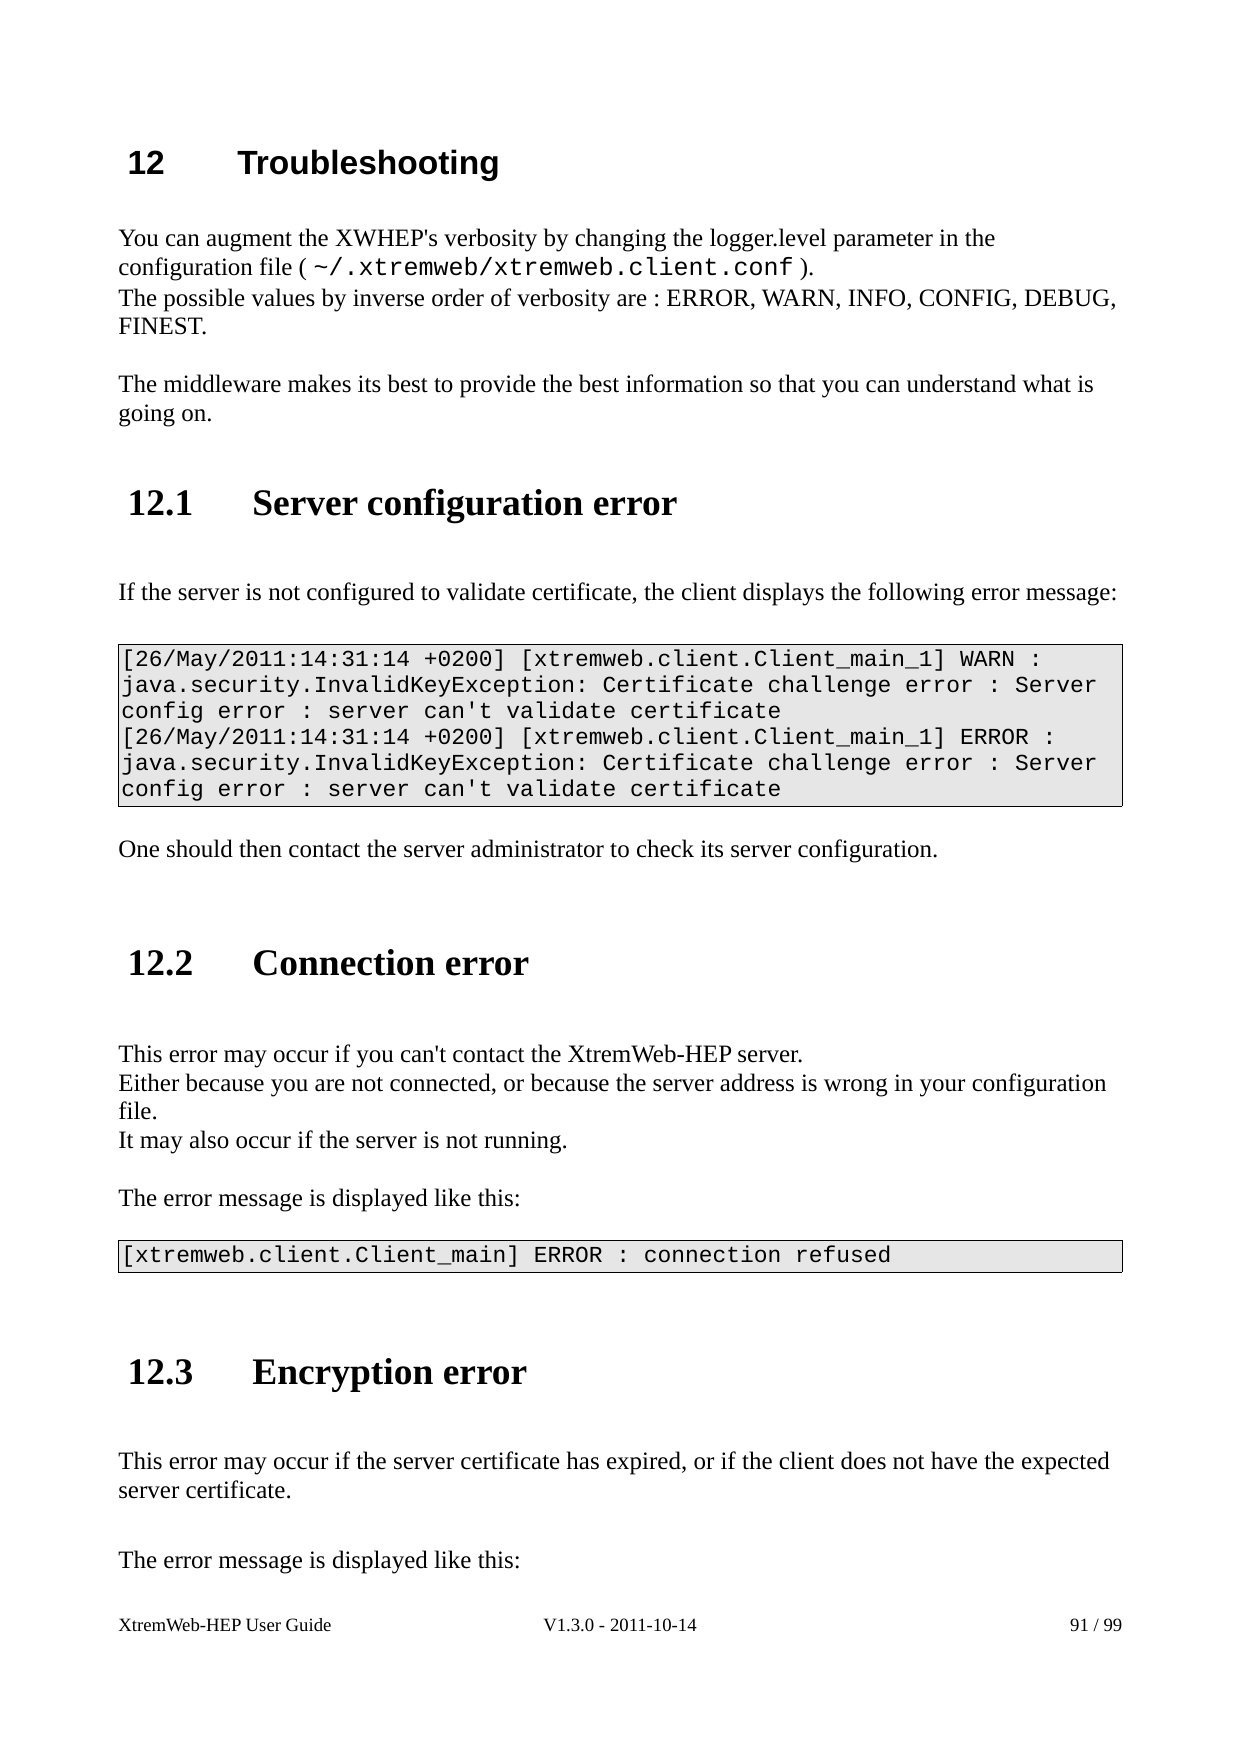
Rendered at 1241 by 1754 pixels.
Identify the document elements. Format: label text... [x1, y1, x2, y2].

subtitle Connection error [118, 940, 1122, 1026]
text If the server is not configured to validate certificate, the client displays the following error message: [118, 577, 1122, 606]
text [xtremweb.client.Client_main] ERROR : connection refused [119, 1241, 1122, 1272]
text You can augment the XWHEP's verbosity by changing the logger.level parameter in the configuration file ( ~/.xtremweb/xtremweb.client.conf ). [118, 223, 1122, 283]
text One should then contact the server administrator to check its server configuration. [118, 834, 1122, 863]
text The error message is displayed like this: [118, 1183, 1122, 1211]
subtitle Encryption error [118, 1349, 1122, 1392]
text [26/May/2011:14:31:14 +0200] [xtremweb.client.Client_main_1] ERROR : java.security.InvalidKeyException: Certificate challenge error : Server config error : server can't validate certificate [119, 722, 1122, 806]
text Either because you are not connected, or because the server address is wrong in your configuration file. [118, 1068, 1122, 1125]
text The possible values by inverse order of verbosity are : ERROR, WARN, INFO, CONFIG, DEBUG, FINEST. [118, 283, 1122, 369]
text This error may occur if you can't contact the XtremWeb-HEP server. [118, 1039, 1122, 1068]
text The error message is displayed like this: [118, 1545, 1122, 1573]
subtitle Server configuration error [118, 480, 1122, 523]
text The middleware makes its best to provide the best information so that you can understand what is going on. [118, 369, 1122, 426]
text This error may occur if the server certificate has expired, or if the client does not have the expected server certificate. [118, 1446, 1122, 1503]
text It may also occur if the server is not running. [118, 1125, 1122, 1154]
text [26/May/2011:14:31:14 +0200] [xtremweb.client.Client_main_1] WARN : java.security.InvalidKeyException: Certificate challenge error : Server config error : server can't validate certificate [119, 645, 1122, 722]
subtitle Troubleshooting [118, 143, 1122, 182]
